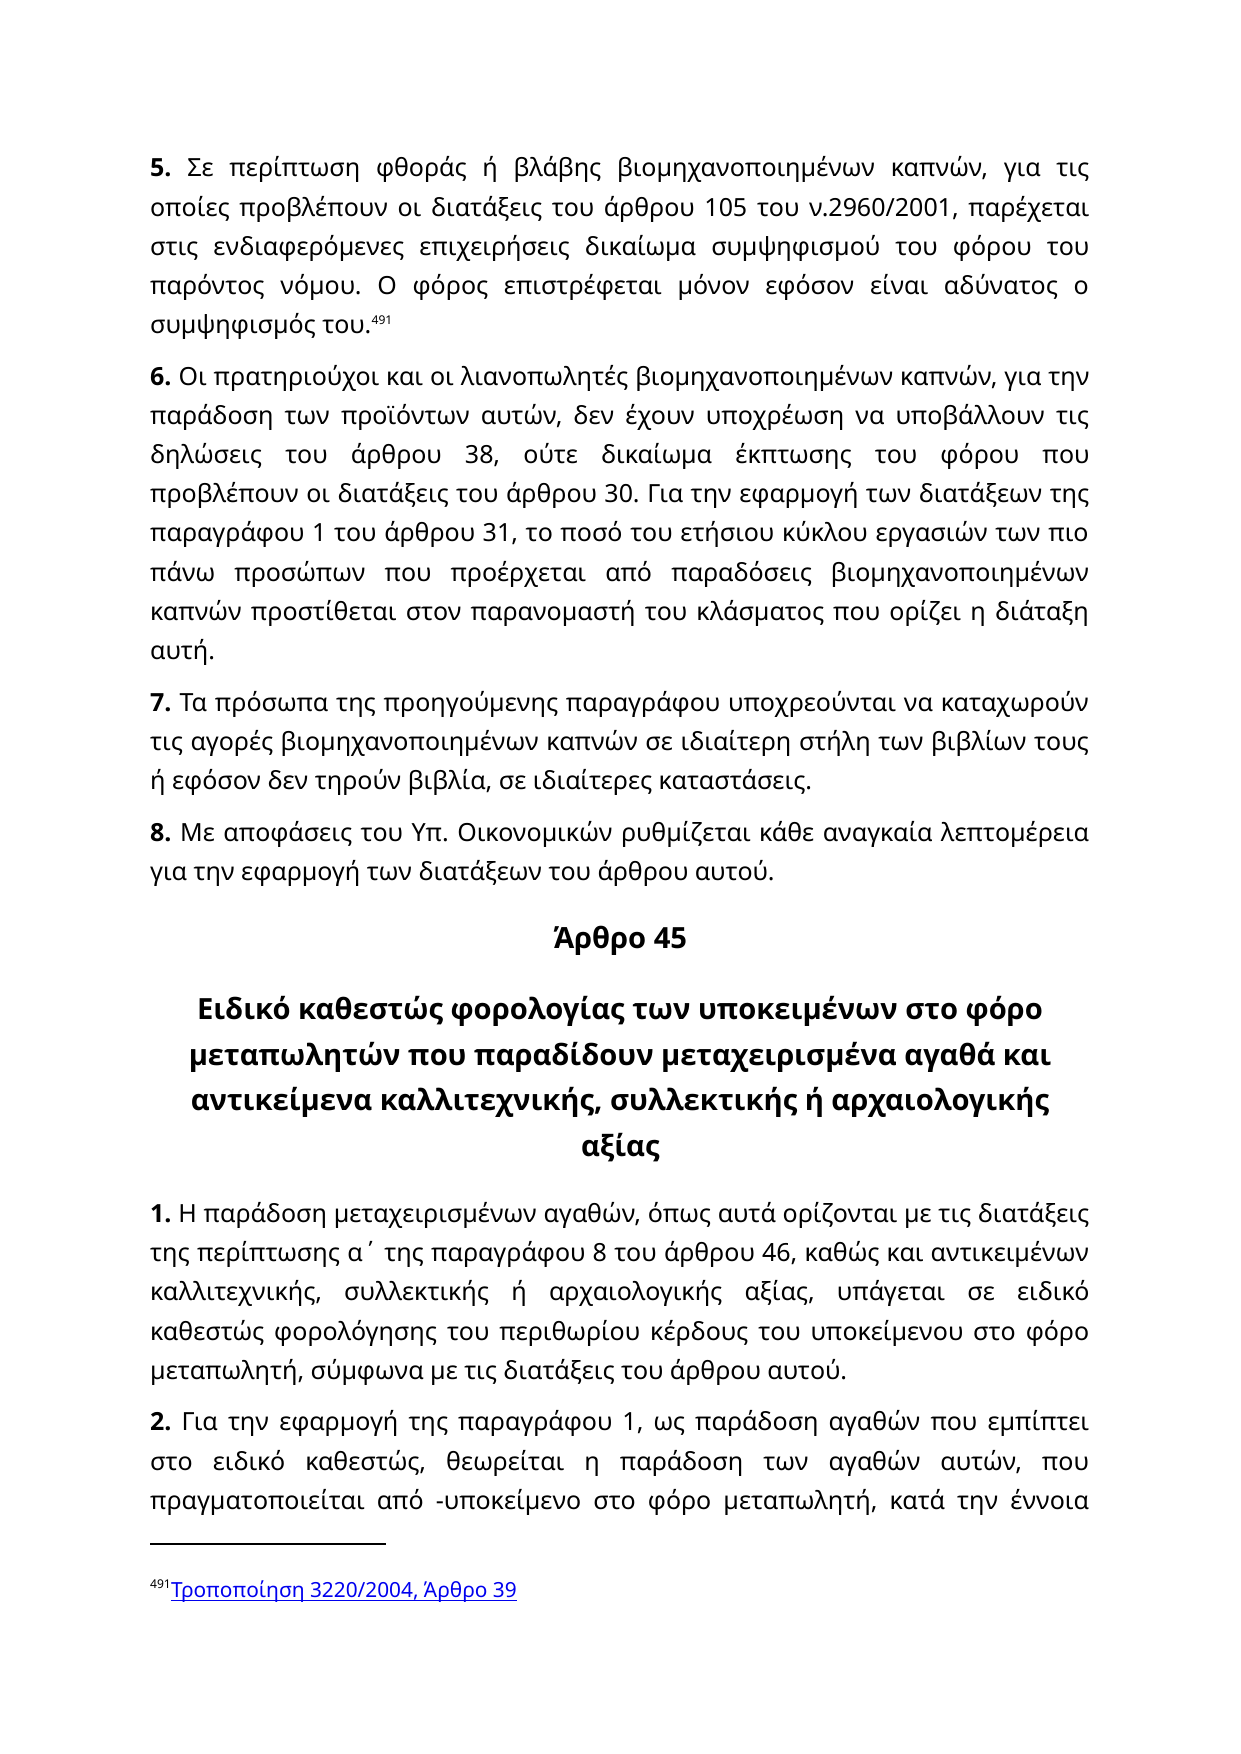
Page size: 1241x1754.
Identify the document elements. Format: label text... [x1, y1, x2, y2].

text 5. Σε περίπτωση φθοράς ή βλάβης βιομηχανοποιημένων καπνών, για τις οποίες προβλέπουν οι διατάξεις του άρθρου 105 του ν.2960/2001, παρέχεται στις ενδιαφερόμενες επιχειρήσεις δικαίωμα συμψηφισμού του φόρου του παρόντος νόμου. Ο φόρος επιστρέφεται μόνον εφόσον είναι αδύνατος ο συμψηφισμός του. [150, 150, 1090, 341]
text 6. Οι πρατηριούχοι και οι λιανοπωλητές βιομηχανοποιημένων καπνών, για την παράδοση των προϊόντων αυτών, δεν έχουν υποχρέωση να υποβάλλουν τις δηλώσεις του άρθρου 38, ούτε δικαίωμα έκπτωσης του φόρου που προβλέπουν οι διατάξεις του άρθρου 30. Για την εφαρμογή των διατάξεων της παραγράφου 1 του άρθρου 31, το ποσό του ετήσιου κύκλου εργασιών των πιο πάνω προσώπων που προέρχεται από παραδόσεις βιομηχανοποιημένων καπνών προστίθεται στον παρανομαστή του κλάσματος που ορίζει η διάταξη αυτή. [150, 358, 1090, 667]
subtitle Άρθρο 45 [150, 917, 1090, 957]
text 8. Με αποφάσεις του Υπ. Οικονομικών ρυθμίζεται κάθε αναγκαία λεπτομέρεια για την εφαρμογή των διατάξεων του άρθρου αυτού. [150, 814, 1090, 887]
text 1. Η παράδοση μεταχειρισμένων αγαθών, όπως αυτά ορίζονται με τις διατάξεις της περίπτωσης α΄ της παραγράφου 8 του άρθρου 46, καθώς και αντικειμένων καλλιτεχνικής, συλλεκτικής ή αρχαιολογικής αξίας, υπάγεται σε ειδικό καθεστώς φορολόγησης του περιθωρίου κέρδους του υποκείμενου στο φόρο μεταπωλητή, σύμφωνα με τις διατάξεις του άρθρου αυτού. [150, 1196, 1090, 1386]
text 2. Για την εφαρμογή της παραγράφου 1, ως παράδοση αγαθών που εμπίπτει στο ειδικό καθεστώς, θεωρείται η παράδοση των αγαθών αυτών, που πραγματοποιείται από -υποκείμενο στο φόρο μεταπωλητή, κατά την έννοια [150, 1404, 1090, 1516]
subtitle Ειδικό καθεστώς φορολογίας των υποκειμένων στο φόρο μεταπωλητών που παραδίδουν μεταχειρισμένα αγαθά και αντικείμενα καλλιτεχνικής, συλλεκτικής ή αρχαιολογικής αξίας [150, 988, 1090, 1165]
text Τροποποίηση 3220/2004, Άρθρο 39 [150, 1576, 1090, 1604]
text 7. Τα πρόσωπα της προηγούμενης παραγράφου υποχρεούνται να καταχωρούν τις αγορές βιομηχανοποιημένων καπνών σε ιδιαίτερη στήλη των βιβλίων τους ή εφόσον δεν τηρούν βιβλία, σε ιδιαίτερες καταστάσεις. [150, 684, 1090, 797]
